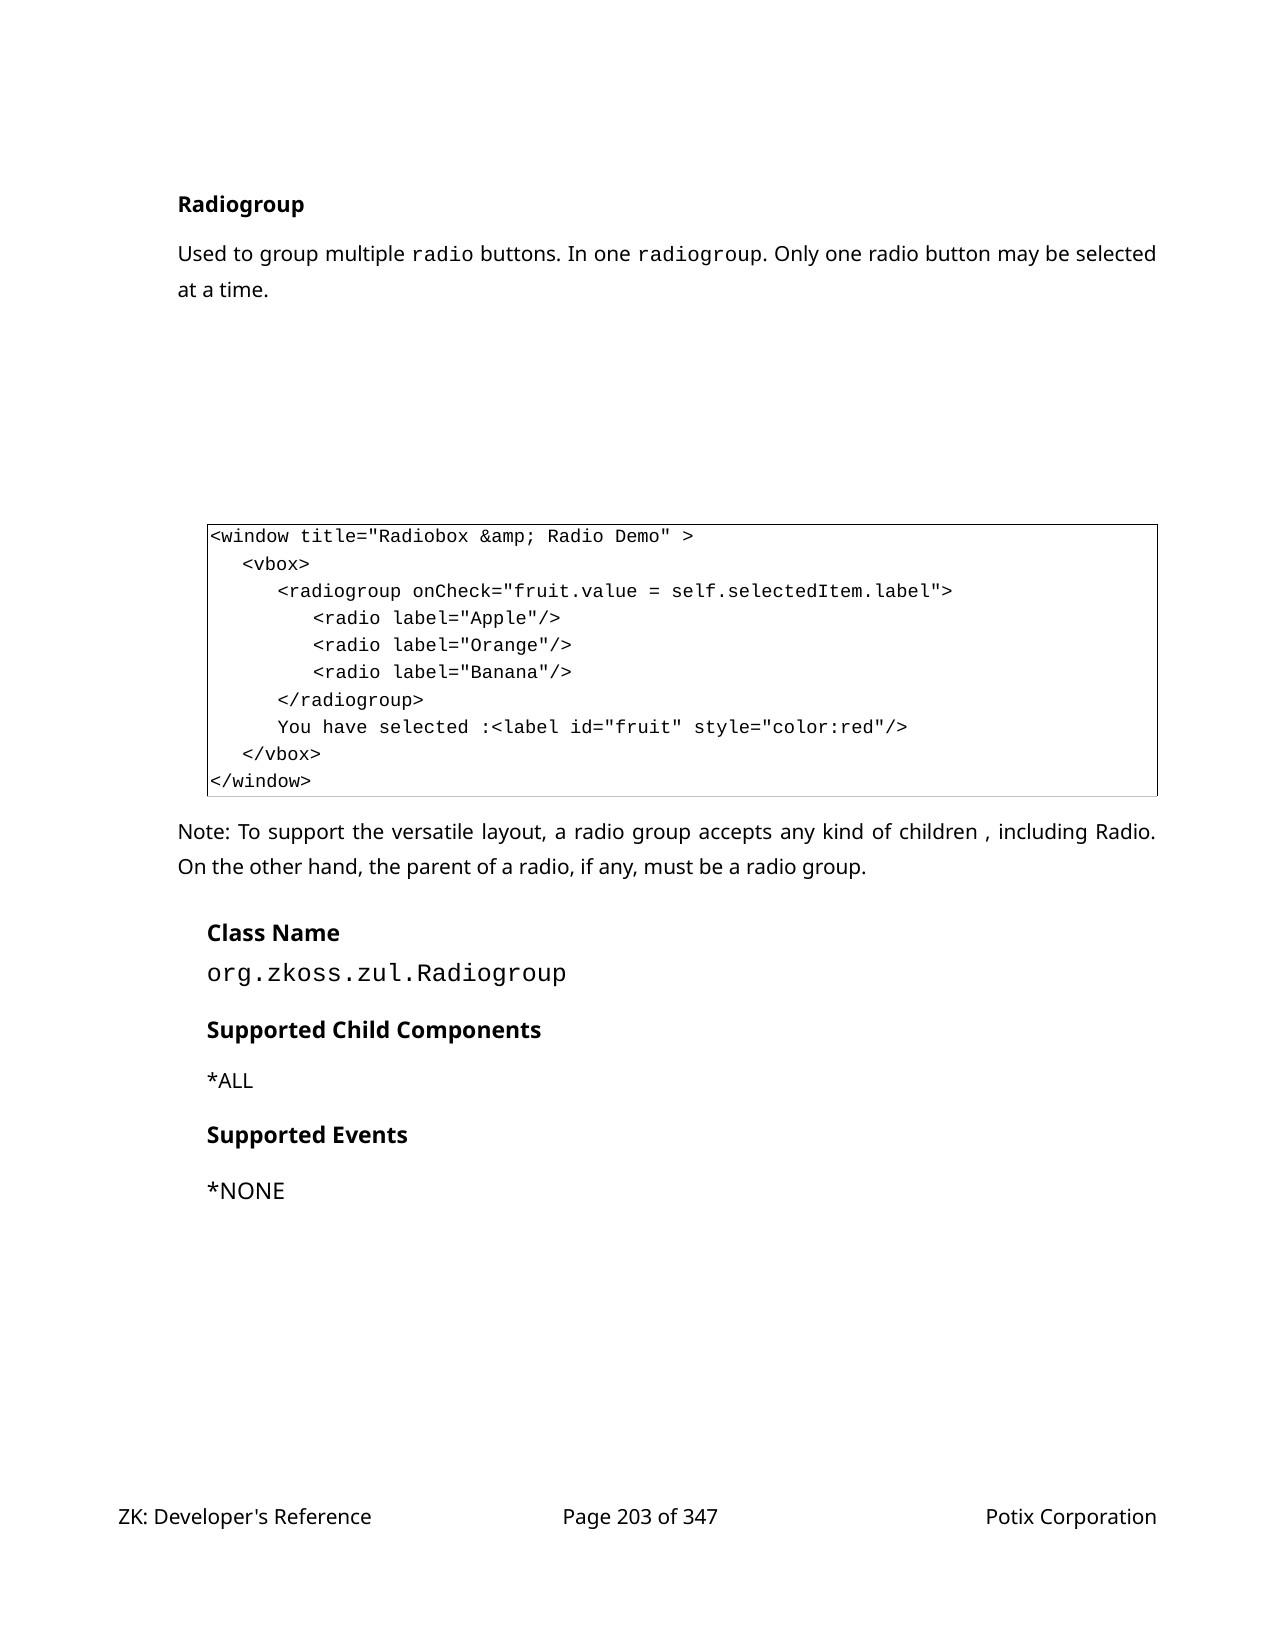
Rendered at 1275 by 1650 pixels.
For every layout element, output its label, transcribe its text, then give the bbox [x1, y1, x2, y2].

text <radiogroup onCheck="fruit.value = self.selectedItem.label"> [208, 579, 1157, 603]
text </window> [208, 769, 1157, 796]
subtitle Supported Events [207, 1119, 1157, 1150]
subtitle Class Name [207, 917, 1157, 948]
text <radio label="Banana"/> [208, 660, 1157, 684]
text *NONE [207, 1175, 1157, 1207]
text *ALL [207, 1066, 1157, 1094]
text <vbox> [208, 552, 1157, 576]
text You have selected :<label id="fruit" style="color:red"/> [208, 715, 1157, 739]
subtitle Supported Child Components [207, 1014, 1157, 1045]
text </vbox> [208, 742, 1157, 766]
text Note: To support the versatile layout, a radio group accepts any kind of children , including Radio. On the other hand, the parent of a radio, if any, must be a radio group. [177, 817, 1157, 880]
text org.zkoss.zul.Radiogroup [207, 961, 1157, 989]
text <window title="Radiobox &amp; Radio Demo" > [208, 525, 1157, 549]
text <radio label="Orange"/> [208, 633, 1157, 657]
text </radiogroup> [208, 687, 1157, 712]
text <radio label="Apple"/> [208, 606, 1157, 630]
text Used to group multiple radio buttons. In one radiogroup. Only one radio button may be selected at a time. [177, 239, 1157, 303]
subtitle Radiogroup [177, 189, 1157, 219]
